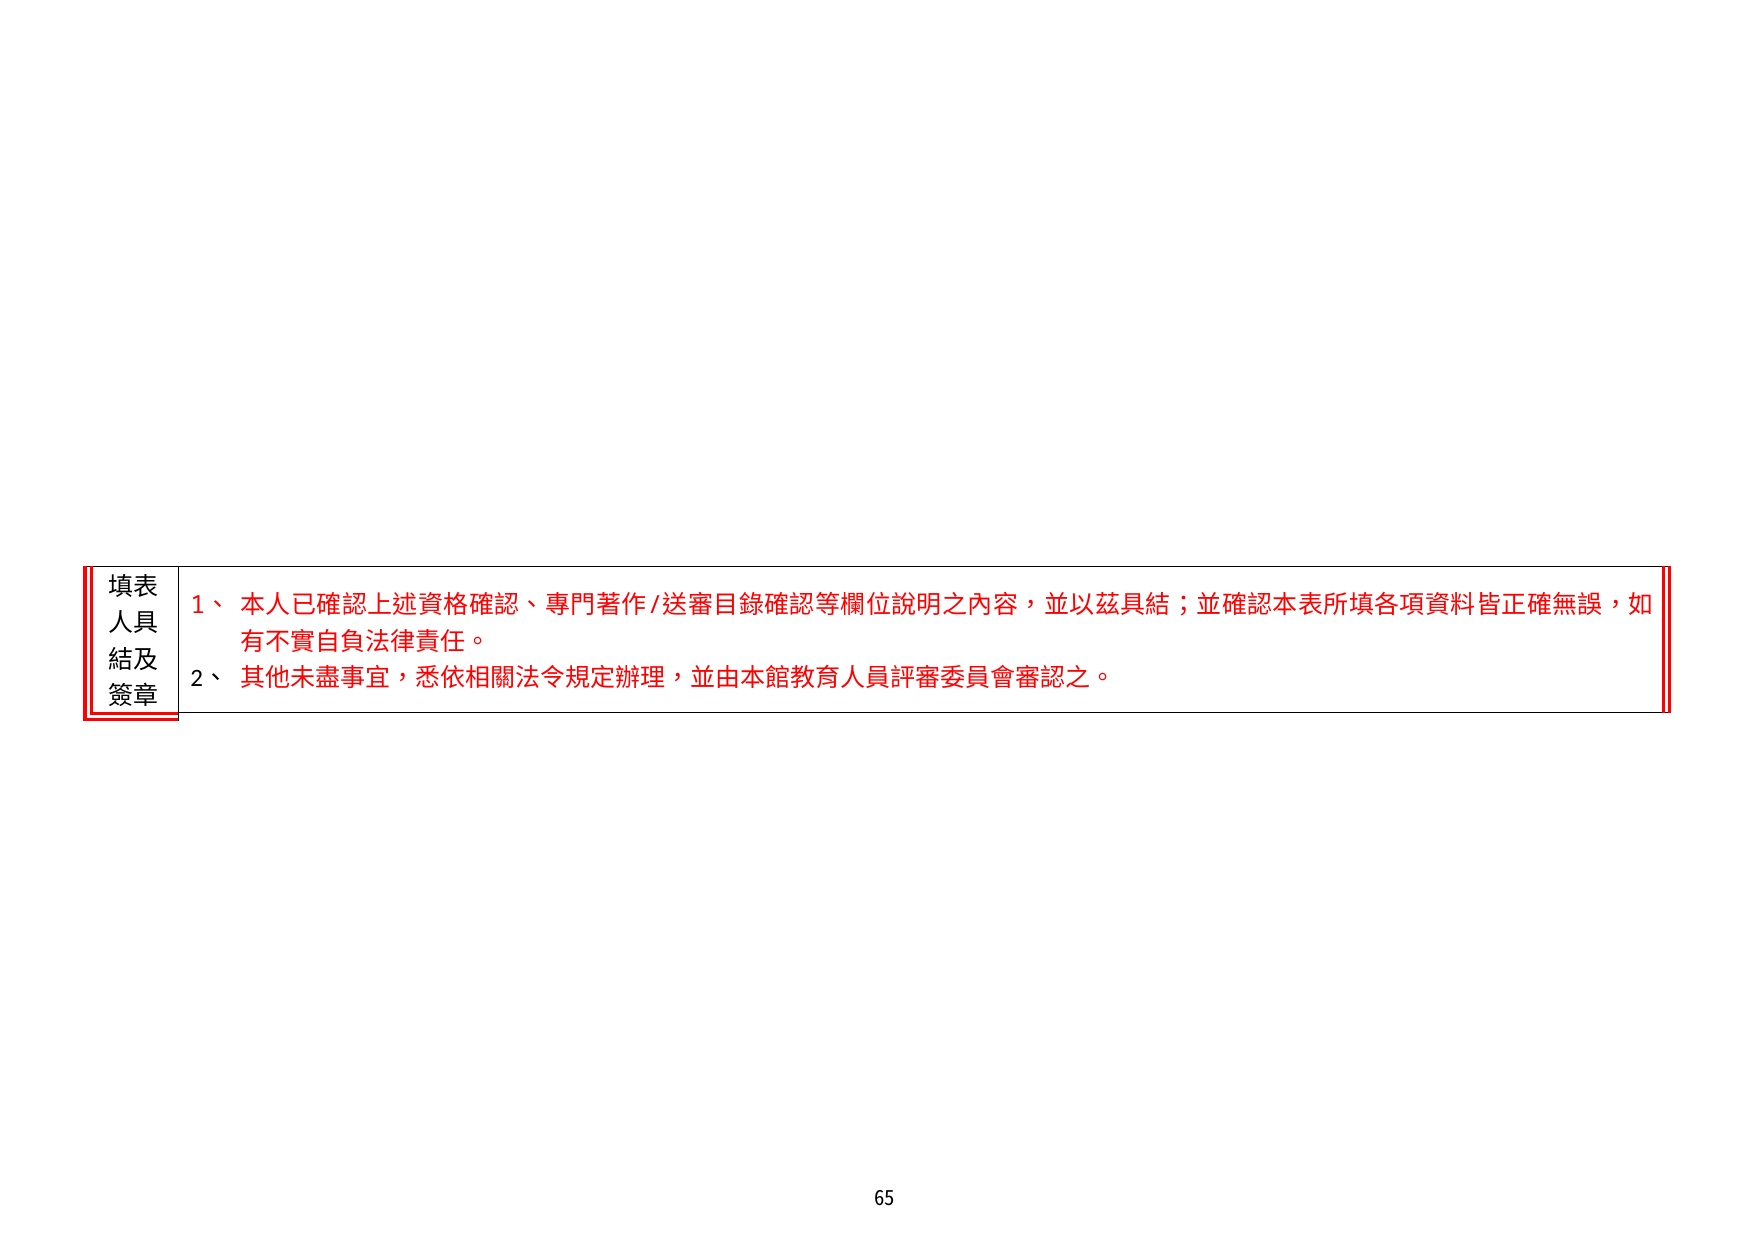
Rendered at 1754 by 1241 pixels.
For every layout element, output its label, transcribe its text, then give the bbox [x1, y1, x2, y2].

table_cell 填表人具結及簽章 [93, 567, 178, 712]
table_cell 本人已確認上述資格確認、專門著作/送審目錄確認等欄位說明之內容，並以茲具結；並確認本表所填各項資料皆正確無誤，如有不實自負法律責任。 其他未盡事宜，悉依相關法令規定辦理，並由本館教育人員評審委員會審認之。 [179, 567, 1662, 712]
